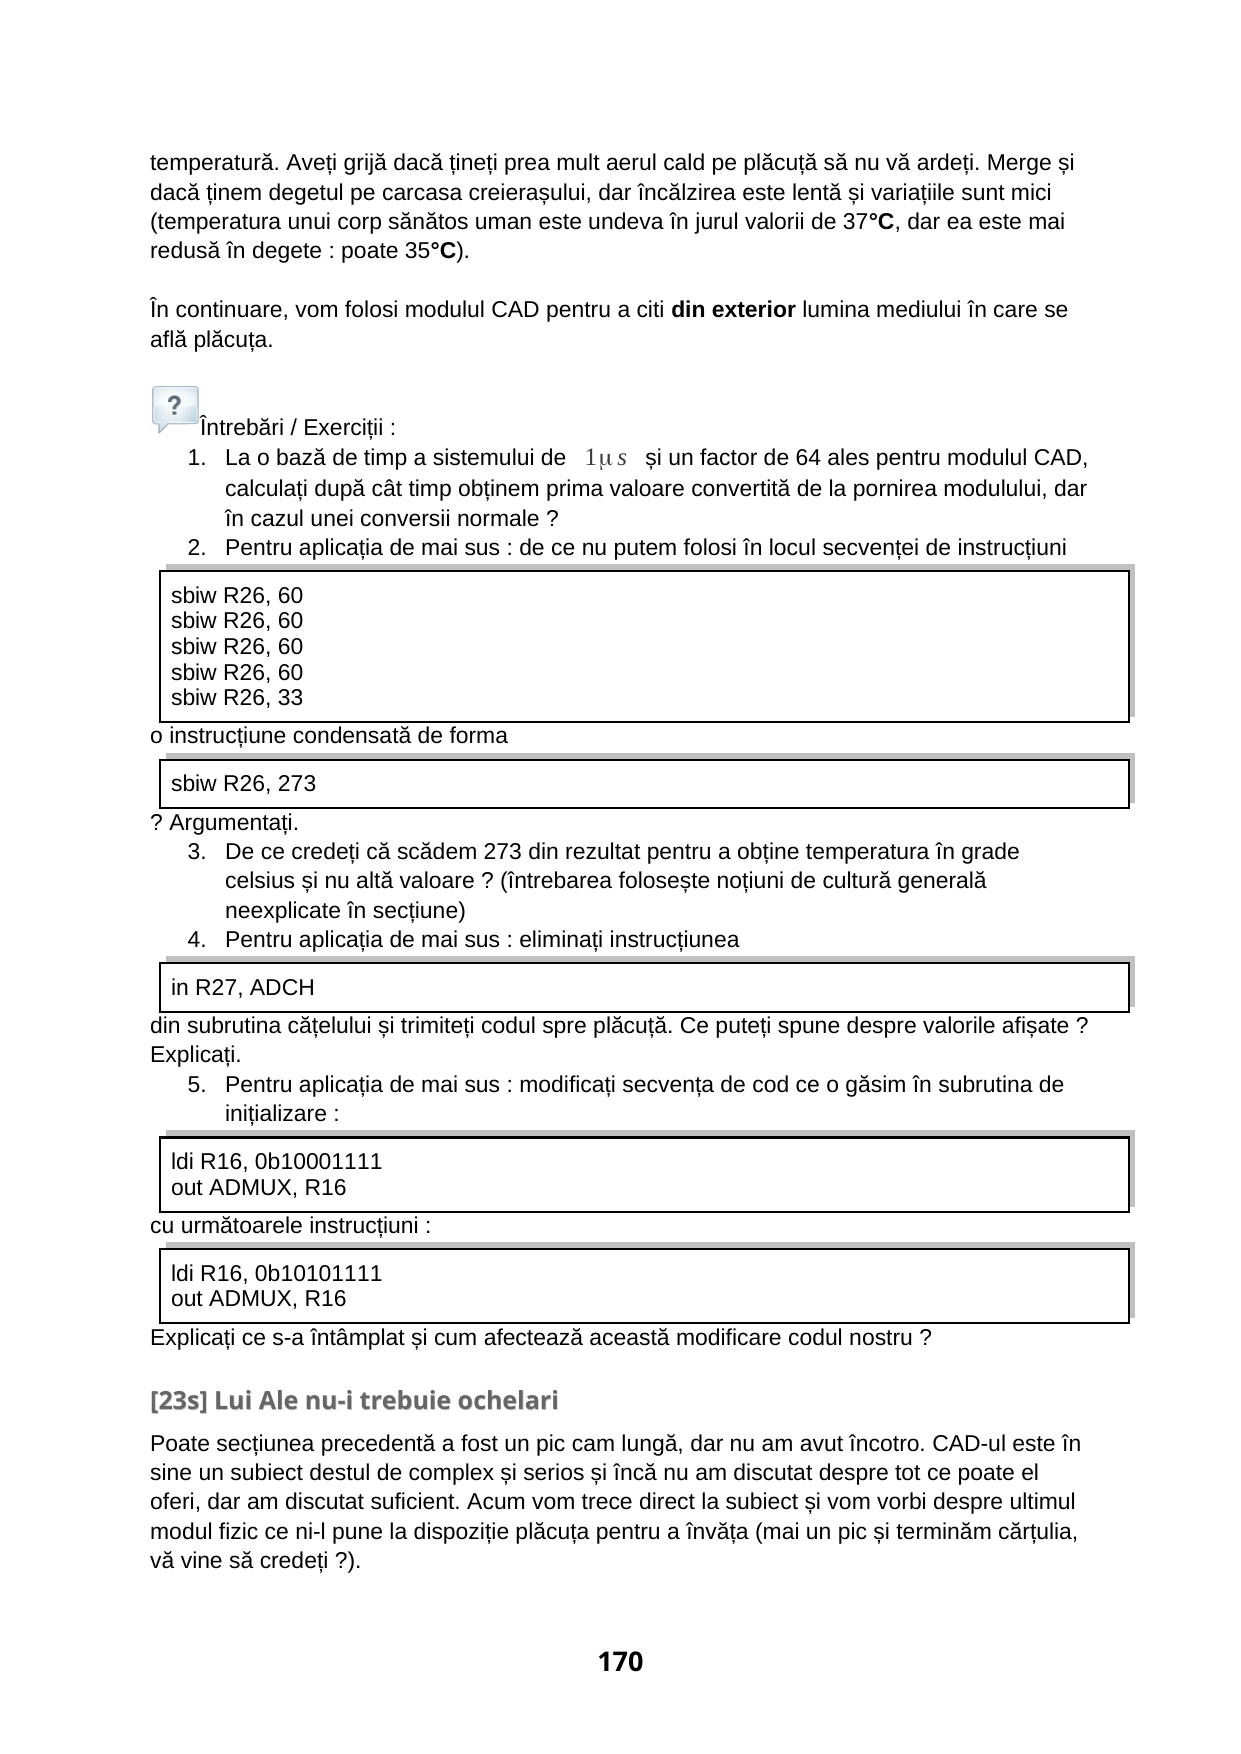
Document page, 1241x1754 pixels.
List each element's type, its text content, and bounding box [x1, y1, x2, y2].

list Pentru aplicația de mai sus : modificați secvența de cod ce o găsim în subrutina de inițializare : [187, 1072, 1091, 1127]
text cu următoarele instrucțiuni : [150, 1213, 1091, 1238]
list La o bază de timp a sistemului deși un factor de 64 ales pentru modulul CAD, calculați după cât timp obținem prima valoare convertită de la pornirea modulului, dar în cazul unei conversii normale ? [187, 444, 1091, 531]
table_header in R27, ADCH [161, 964, 1128, 1011]
table_header ldi R16, 0b10001111 out ADMUX, R16 [161, 1139, 1128, 1211]
text temperatură. Aveți grijă dacă țineți prea mult aerul cald pe plăcuță să nu vă ardeți. Merge și dacă ținem degetul pe carcasa creierașului, dar încălzirea este lentă și variațiile sunt mici (temperatura unui corp sănătos uman este undeva în jurul valorii de 37°C, dar ea este mai redusă în degete : poate 35°C). [150, 150, 1091, 264]
table_header ldi R16, 0b10101111 out ADMUX, R16 [161, 1250, 1128, 1322]
list Pentru aplicația de mai sus : eliminați instrucțiunea [187, 927, 1091, 952]
table_header sbiw R26, 60 sbiw R26, 60 sbiw R26, 60 sbiw R26, 60 sbiw R26, 33 [161, 572, 1128, 721]
text o instrucțiune condensată de forma [150, 723, 1091, 749]
table_header sbiw R26, 273 [161, 761, 1128, 807]
text Poate secțiunea precedentă a fost un pic cam lungă, dar nu am avut încotro. CAD-ul este în sine un subiect destul de complex și serios și încă nu am discutat despre tot ce poate el oferi, dar am discutat suficient. Acum vom trece direct la subiect și vom vorbi despre ultimul modul fizic ce ni-l pune la dispoziție plăcuța pentru a învăța (mai un pic și terminăm cărțulia, vă vine să credeți ?). [150, 1430, 1091, 1573]
text din subrutina cățelului și trimiteți codul spre plăcuță. Ce puteți spune despre valorile afișate ? Explicați. [150, 1013, 1091, 1068]
text În continuare, vom folosi modulul CAD pentru a citi din exterior lumina mediului în care se află plăcuța. [150, 297, 1091, 352]
text ? Argumentați. [150, 809, 1091, 835]
list Pentru aplicația de mai sus : de ce nu putem folosi în locul secvenței de instrucțiuni [187, 535, 1091, 560]
list De ce credeți că scădem 273 din rezultat pentru a obține temperatura în grade celsius și nu altă valoare ? (întrebarea folosește noțiuni de cultură generală neexplicate în secțiune) [187, 839, 1091, 923]
text Întrebări / Exerciții : [150, 411, 1091, 440]
picture [150, 385, 200, 435]
subtitle [23s] Lui Ale nu-i trebuie ochelari [150, 1383, 1091, 1417]
text Explicați ce s-a întâmplat și cum afectează această modificare codul nostru ? [150, 1324, 1091, 1350]
